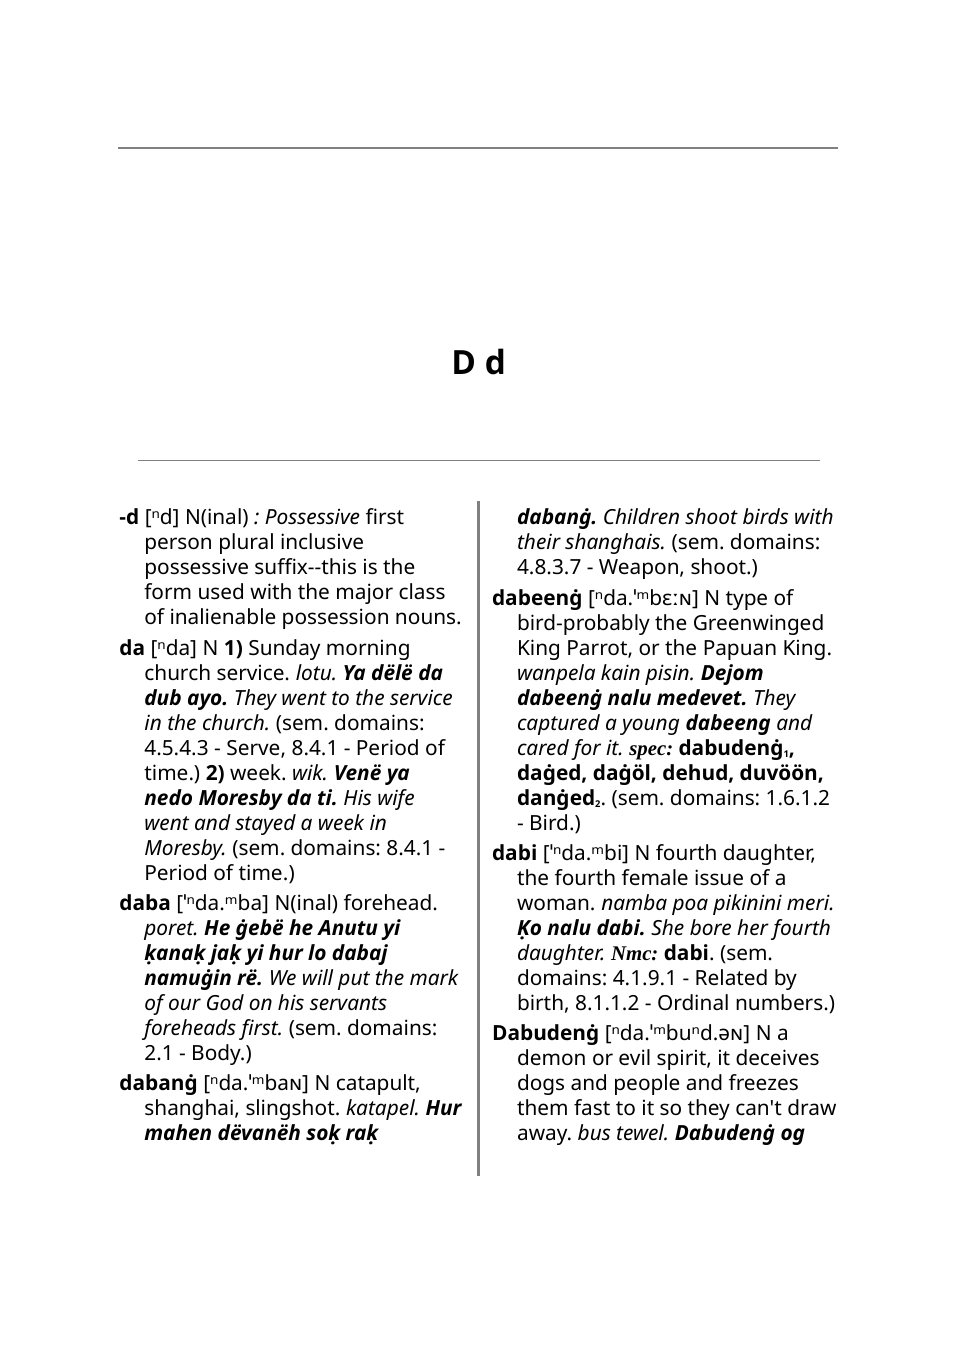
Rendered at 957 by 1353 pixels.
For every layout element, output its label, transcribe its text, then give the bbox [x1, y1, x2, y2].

text D d [138, 256, 819, 460]
text dabi [ˈⁿda.ᵐbi] N fourth daughter, the fourth female issue of a woman. namba poa pikinini meri. Ḳo nalu dabi. She bore her fourth daughter. Nmc: dabi. (sem. domains: 4.1.9.1 - Related by birth, 8.1.1.2 - Ordinal numbers.) [492, 837, 837, 1017]
text daba [ˈⁿda.ᵐba] N(inal) forehead. poret. He ġebë he Anutu yi ḳanaḳ jaḳ yi hur lo dabaj namuġin rë. We will put the mark of our God on his servants foreheads first. (sem. domains: 2.1 - Body.) [119, 887, 465, 1067]
text da [ⁿda] N 1) Sunday morning church service. lotu. Ya dëlë da dub ayo. They went to the service in the church. (sem. domains: 4.5.4.3 - Serve, 8.4.1 - Period of time.) 2) week. wik. Venë ya nedo Moresby da ti. His wife went and stayed a week in Moresby. (sem. domains: 8.4.1 - Period of time.) [119, 632, 465, 887]
text dabeenġ [ⁿda.ˈᵐbɛːɴ] N type of bird-probably the Greenwinged King Parrot, or the Papuan King. wanpela kain pisin. Dejom dabeenġ nalu medevet. They captured a young dabeeng and cared for it. spec: dabudenġ1, daġed, daġöl, dehud, duvöön, danġed2. (sem. domains: 1.6.1.2 - Bird.) [492, 582, 837, 837]
text dabanġ [ⁿda.ˈᵐbaɴ] N catapult, shanghai, slingshot. katapel. Hur mahen dëvanëh soḳ raḳ [119, 1067, 465, 1149]
text Dabudenġ [ⁿda.ˈᵐbuⁿd.əɴ] N a demon or evil spirit, it deceives dogs and people and freezes them fast to it so they can't draw away. bus tewel. Dabudenġ og [492, 1017, 837, 1149]
text dabanġ. Children shoot birds with their shanghais. (sem. domains: 4.8.3.7 - Weapon, shoot.) [492, 503, 837, 582]
text -d [ⁿd] N(inal) : Possessive first person plural inclusive possessive suffix--this is the form used with the major class of inalienable possession nouns. [119, 503, 465, 632]
